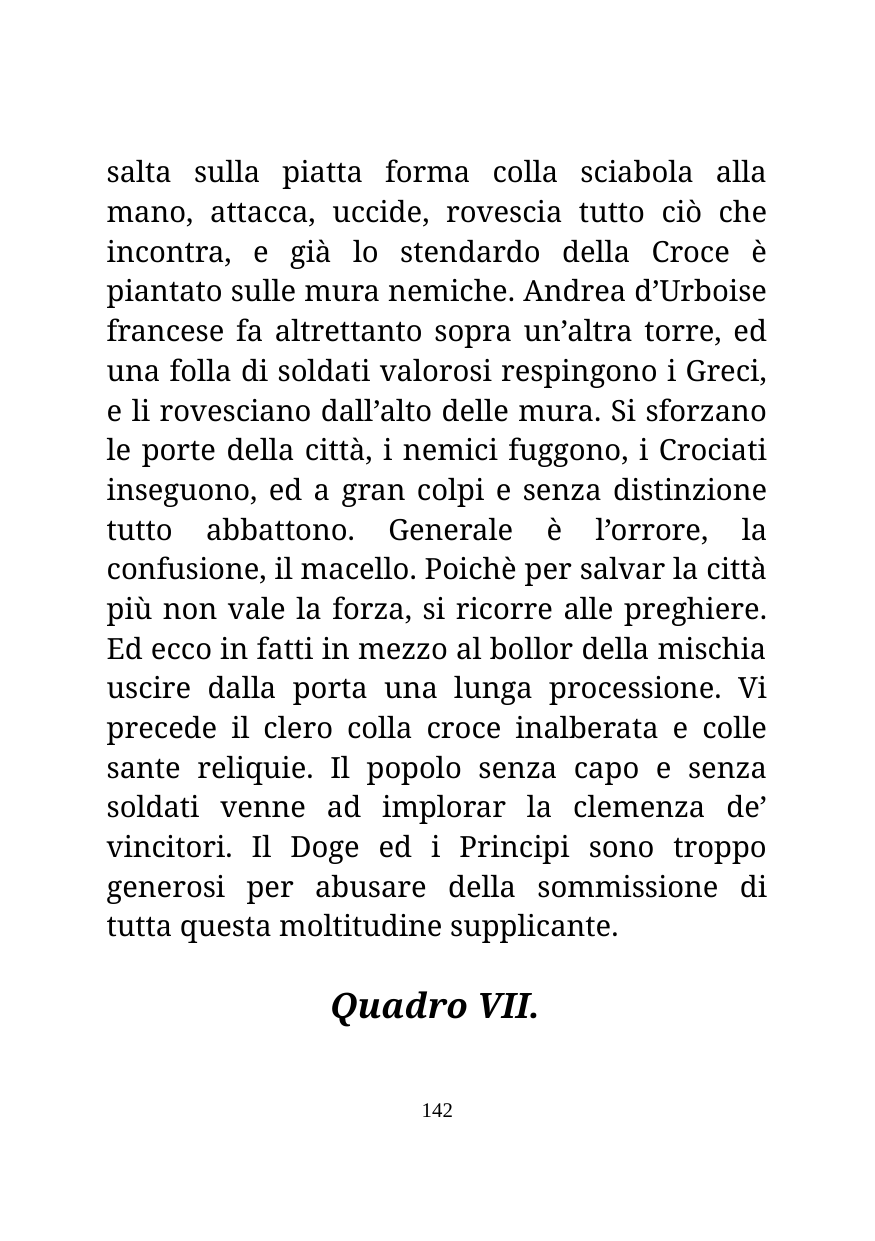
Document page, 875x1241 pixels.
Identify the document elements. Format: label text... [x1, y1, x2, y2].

list Quadro VII. [106, 981, 768, 1028]
text salta sulla piatta forma colla sciabola alla mano, attacca, uccide, rovescia tutto ciò che incontra, e già lo stendardo della Croce è piantato sulle mura nemiche. Andrea d’Urboise francese fa altrettanto sopra un’altra torre, ed una folla di soldati valorosi respingono i Greci, e li rovesciano dall’alto delle mura. Si sforzano le porte della città, i nemici fuggono, i Crociati inseguono, ed a gran colpi e senza distinzione tutto abbattono. Generale è l’orrore, la confusione, il macello. Poichè per salvar la città più non vale la forza, si ricorre alle preghiere. Ed ecco in fatti in mezzo al bollor della mischia uscire dalla porta una lunga processione. Vi precede il clero colla croce inalberata e colle sante reliquie. Il popolo senza capo e senza soldati venne ad implorar la clemenza de’ vincitori. Il Doge ed i Principi sono troppo generosi per abusare della sommissione di tutta questa moltitudine supplicante. [106, 152, 768, 945]
